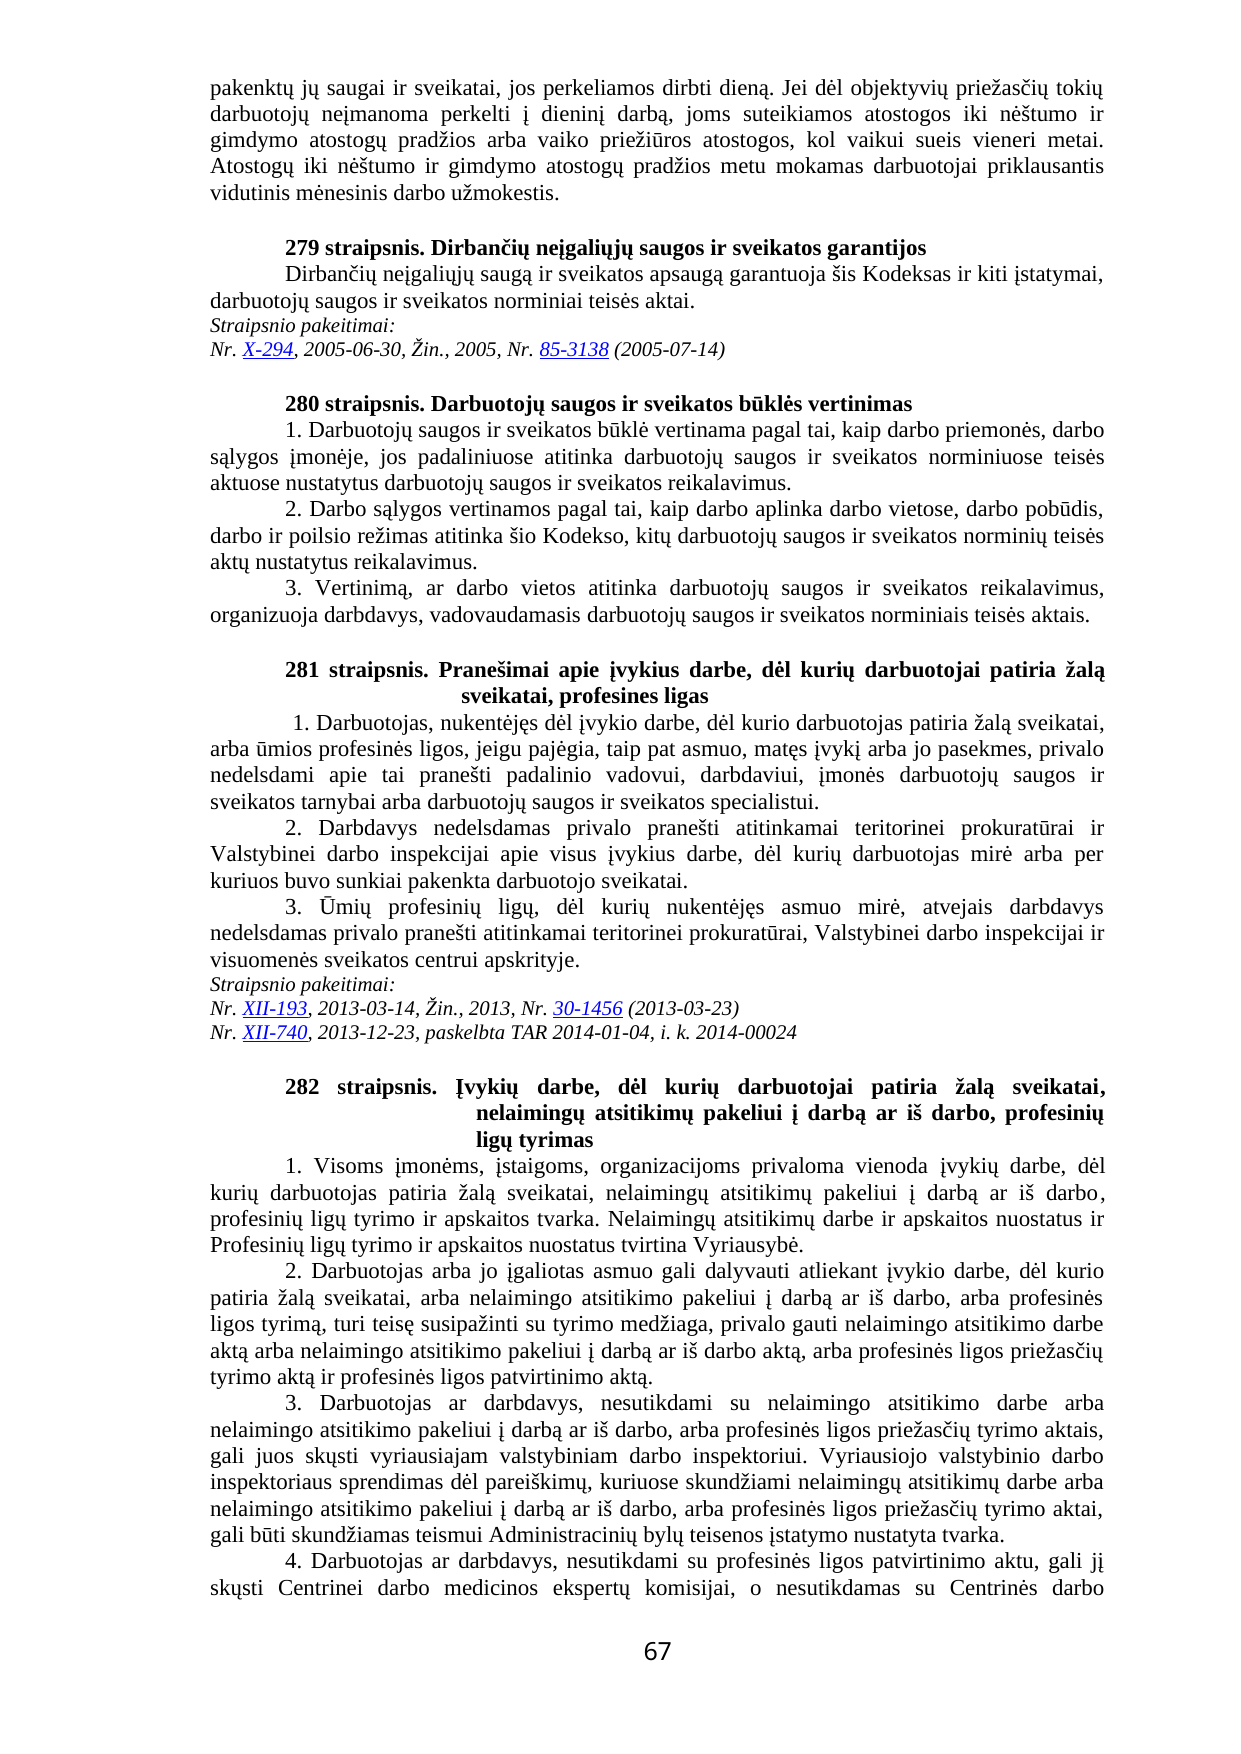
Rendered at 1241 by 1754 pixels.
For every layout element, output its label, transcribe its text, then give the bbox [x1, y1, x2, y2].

text 281 straipsnis. Pranešimai apie įvykius darbe, dėl kurių darbuotojai patiria žalą sveikatai, profesines ligas [285, 656, 1106, 709]
text 3. Darbuotojas ar darbdavys, nesutikdami su nelaimingo atsitikimo darbe arba nelaimingo atsitikimo pakeliui į darbą ar iš darbo, arba profesinės ligos priežasčių tyrimo aktais, gali juos skųsti vyriausiajam valstybiniam darbo inspektoriui. Vyriausiojo valstybinio darbo inspektoriaus sprendimas dėl pareiškimų, kuriuose skundžiami nelaimingų atsitikimų darbe arba nelaimingo atsitikimo pakeliui į darbą ar iš darbo, arba profesinės ligos priežasčių tyrimo aktai, gali būti skundžiamas teismui Administracinių bylų teisenos įstatymo nustatyta tvarka. [210, 1389, 1106, 1547]
text Straipsnio pakeitimai: [210, 313, 1106, 337]
text 2. Darbo sąlygos vertinamos pagal tai, kaip darbo aplinka darbo vietose, darbo pobūdis, darbo ir poilsio režimas atitinka šio Kodekso, kitų darbuotojų saugos ir sveikatos norminių teisės aktų nustatytus reikalavimus. [210, 495, 1106, 574]
text Dirbančių neįgaliųjų saugą ir sveikatos apsaugą garantuoja šis Kodeksas ir kiti įstatymai, darbuotojų saugos ir sveikatos norminiai teisės aktai. [210, 260, 1106, 313]
text 3. Vertinimą, ar darbo vietos atitinka darbuotojų saugos ir sveikatos reikalavimus, organizuoja darbdavys, vadovaudamasis darbuotojų saugos ir sveikatos norminiais teisės aktais. [210, 574, 1106, 627]
text 1. Darbuotojas, nukentėjęs dėl įvykio darbe, dėl kurio darbuotojas patiria žalą sveikatai, arba ūmios profesinės ligos, jeigu pajėgia, taip pat asmuo, matęs įvykį arba jo pasekmes, privalo nedelsdami apie tai pranešti padalinio vadovui, darbdaviui, įmonės darbuotojų saugos ir sveikatos tarnybai arba darbuotojų saugos ir sveikatos specialistui. [210, 709, 1106, 814]
text Nr. XII-740, 2013-12-23, paskelbta TAR 2014-01-04, i. k. 2014-00024 [210, 1020, 1106, 1044]
text 4. Darbuotojas ar darbdavys, nesutikdami su profesinės ligos patvirtinimo aktu, gali jį skųsti Centrinei darbo medicinos ekspertų komisijai, o nesutikdamas su Centrinės darbo [210, 1547, 1106, 1600]
text 280 straipsnis. Darbuotojų saugos ir sveikatos būklės vertinimas [210, 390, 1106, 416]
text 282 straipsnis. Įvykių darbe, dėl kurių darbuotojai patiria žalą sveikatai, nelaimingų atsitikimų pakeliui į darbą ar iš darbo, profesinių ligų tyrimas [285, 1073, 1106, 1152]
text Nr. X-294, 2005-06-30, Žin., 2005, Nr. 85-3138 (2005-07-14) [210, 337, 1106, 361]
text Nr. XII-193, 2013-03-14, Žin., 2013, Nr. 30-1456 (2013-03-23) [210, 996, 1106, 1020]
text 3. Ūmių profesinių ligų, dėl kurių nukentėjęs asmuo mirė, atvejais darbdavys nedelsdamas privalo pranešti atitinkamai teritorinei prokuratūrai, Valstybinei darbo inspekcijai ir visuomenės sveikatos centrui apskrityje. [210, 893, 1106, 972]
text Straipsnio pakeitimai: [210, 972, 1106, 996]
text 279 straipsnis. Dirbančių neįgaliųjų saugos ir sveikatos garantijos [210, 234, 1106, 260]
text 1. Darbuotojų saugos ir sveikatos būklė vertinama pagal tai, kaip darbo priemonės, darbo sąlygos įmonėje, jos padaliniuose atitinka darbuotojų saugos ir sveikatos norminiuose teisės aktuose nustatytus darbuotojų saugos ir sveikatos reikalavimus. [210, 416, 1106, 495]
text 1. Visoms įmonėms, įstaigoms, organizacijoms privaloma vienoda įvykių darbe, dėl kurių darbuotojas patiria žalą sveikatai, nelaimingų atsitikimų pakeliui į darbą ar iš darbo, profesinių ligų tyrimo ir apskaitos tvarka. Nelaimingų atsitikimų darbe ir apskaitos nuostatus ir Profesinių ligų tyrimo ir apskaitos nuostatus tvirtina Vyriausybė. [210, 1152, 1106, 1258]
text 2. Darbdavys nedelsdamas privalo pranešti atitinkamai teritorinei prokuratūrai ir Valstybinei darbo inspekcijai apie visus įvykius darbe, dėl kurių darbuotojas mirė arba per kuriuos buvo sunkiai pakenkta darbuotojo sveikatai. [210, 814, 1106, 893]
text pakenktų jų saugai ir sveikatai, jos perkeliamos dirbti dieną. Jei dėl objektyvių priežasčių tokių darbuotojų neįmanoma perkelti į dieninį darbą, joms suteikiamos atostogos iki nėštumo ir gimdymo atostogų pradžios arba vaiko priežiūros atostogos, kol vaikui sueis vieneri metai. Atostogų iki nėštumo ir gimdymo atostogų pradžios metu mokamas darbuotojai priklausantis vidutinis mėnesinis darbo užmokestis. [210, 73, 1106, 205]
text 2. Darbuotojas arba jo įgaliotas asmuo gali dalyvauti atliekant įvykio darbe, dėl kurio patiria žalą sveikatai, arba nelaimingo atsitikimo pakeliui į darbą ar iš darbo, arba profesinės ligos tyrimą, turi teisę susipažinti su tyrimo medžiaga, privalo gauti nelaimingo atsitikimo darbe aktą arba nelaimingo atsitikimo pakeliui į darbą ar iš darbo aktą, arba profesinės ligos priežasčių tyrimo aktą ir profesinės ligos patvirtinimo aktą. [210, 1258, 1106, 1389]
